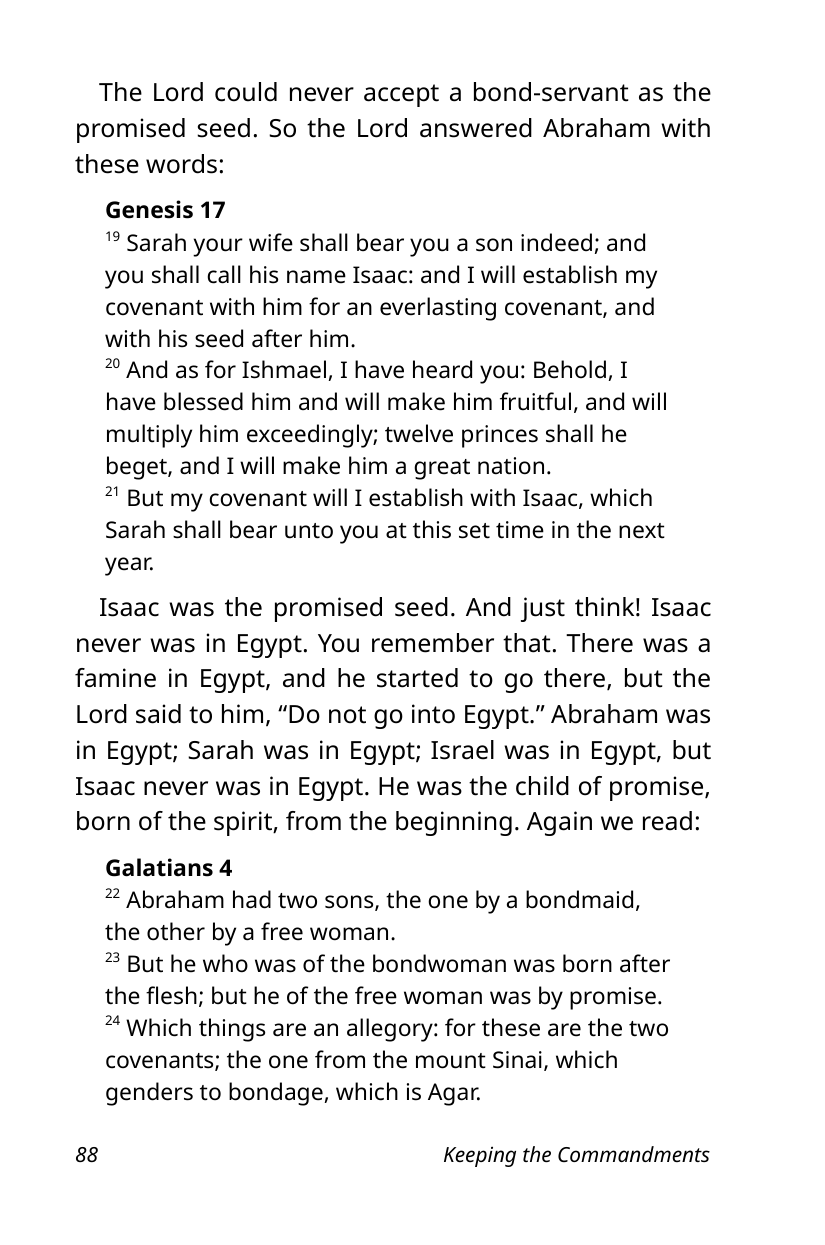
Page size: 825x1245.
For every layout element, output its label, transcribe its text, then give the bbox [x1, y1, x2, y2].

text 24 Which things are an allegory: for these are the two covenants; the one from the mount Sinai, which genders to bondage, which is Agar. [105, 1012, 682, 1107]
text 23 But he who was of the bondwoman was born after the flesh; but he of the free woman was by promise. [105, 948, 682, 1011]
text Galatians 4 [105, 852, 712, 883]
text Genesis 17 [105, 194, 712, 225]
text 22 Abraham had two sons, the one by a bondmaid, the other by a free woman. [105, 884, 682, 947]
text 19 Sarah your wife shall bear you a son indeed; and you shall call his name Isaac: and I will establish my covenant with him for an everlasting covenant, and with his seed after him. [105, 227, 682, 354]
text 21 But my covenant will I establish with Isaac, which Sarah shall bear unto you at this set time in the next year. [105, 482, 682, 577]
text 20 And as for Ishmael, I have heard you: Behold, I have blessed him and will make him fruitful, and will multiply him exceedingly; twelve princes shall he beget, and I will make him a great nation. [105, 354, 682, 481]
text Isaac was the promised seed. And just think! Isaac never was in Egypt. You remember that. There was a famine in Egypt, and he started to go there, but the Lord said to him, “Do not go into Egypt.” Abraham was in Egypt; Sarah was in Egypt; Israel was in Egypt, but Isaac never was in Egypt. He was the child of promise, born of the spirit, from the beginning. Again we read: [75, 589, 712, 838]
text The Lord could never accept a bond-servant as the promised seed. So the Lord answered Abraham with these words: [75, 75, 712, 181]
